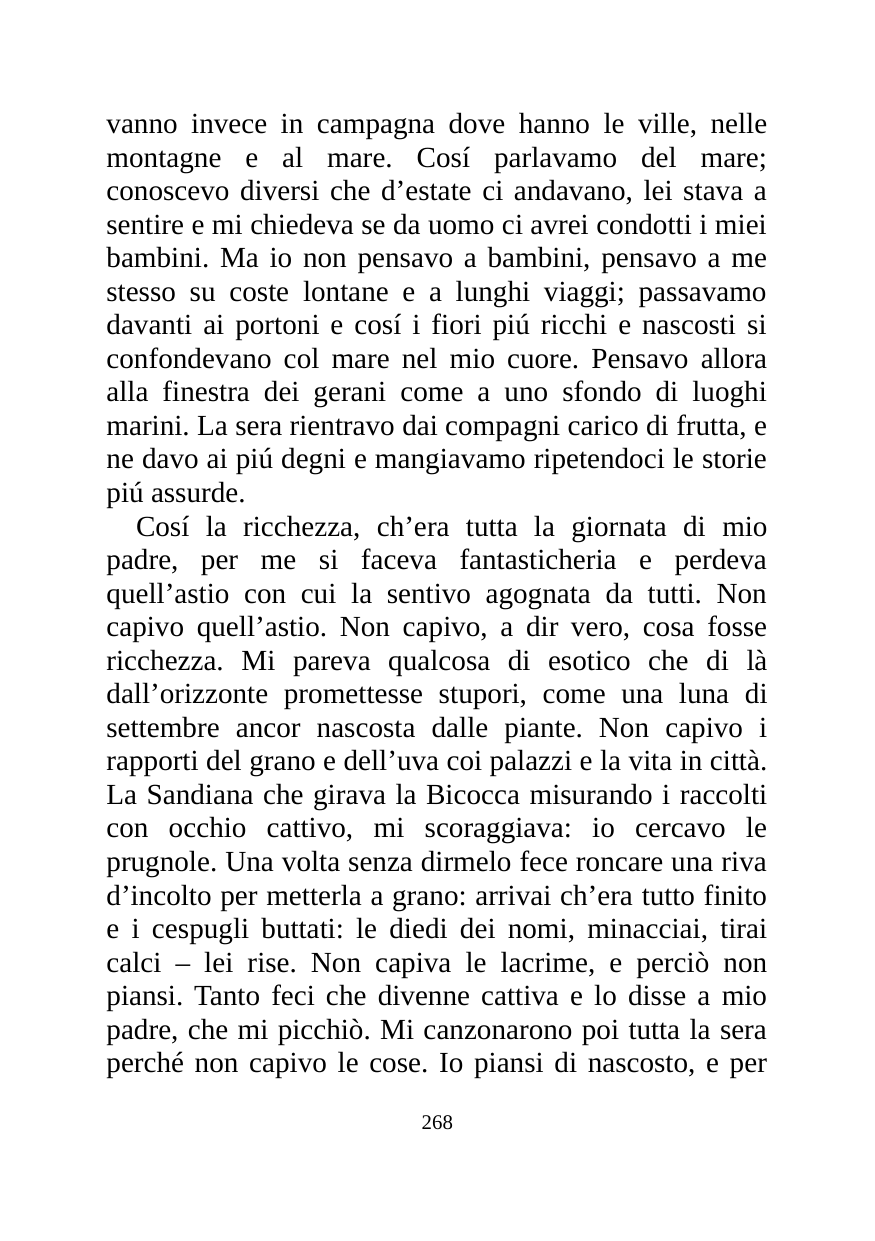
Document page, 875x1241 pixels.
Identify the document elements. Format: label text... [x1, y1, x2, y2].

text vanno invece in campagna dove hanno le ville, nelle montagne e al mare. Cosí parlavamo del mare; conoscevo diversi che d’estate ci andavano, lei stava a sentire e mi chiedeva se da uomo ci avrei condotti i miei bambini. Ma io non pensavo a bambini, pensavo a me stesso su coste lontane e a lunghi viaggi; passavamo davanti ai portoni e cosí i fiori piú ricchi e nascosti si confondevano col mare nel mio cuore. Pensavo allora alla finestra dei gerani come a uno sfondo di luoghi marini. La sera rientravo dai compagni carico di frutta, e ne davo ai piú degni e mangiavamo ripetendoci le storie piú assurde. [106, 106, 768, 509]
text Cosí la ricchezza, ch’era tutta la giornata di mio padre, per me si faceva fantasticheria e perdeva quell’astio con cui la sentivo agognata da tutti. Non capivo quell’astio. Non capivo, a dir vero, cosa fosse ricchezza. Mi pareva qualcosa di esotico che di là dall’orizzonte promettesse stupori, come una luna di settembre ancor nascosta dalle piante. Non capivo i rapporti del grano e dell’uva coi palazzi e la vita in città. La Sandiana che girava la Bicocca misurando i raccolti con occhio cattivo, mi scoraggiava: io cercavo le prugnole. Una volta senza dirmelo fece roncare una riva d’incolto per metterla a grano: arrivai ch’era tutto finito e i cespugli buttati: le diedi dei nomi, minacciai, tirai calci – lei rise. Non capiva le lacrime, e perciò non piansi. Tanto feci che divenne cattiva e lo disse a mio padre, che mi picchiò. Mi canzonarono poi tutta la sera perché non capivo le cose. Io piansi di nascosto, e per [106, 509, 768, 1079]
